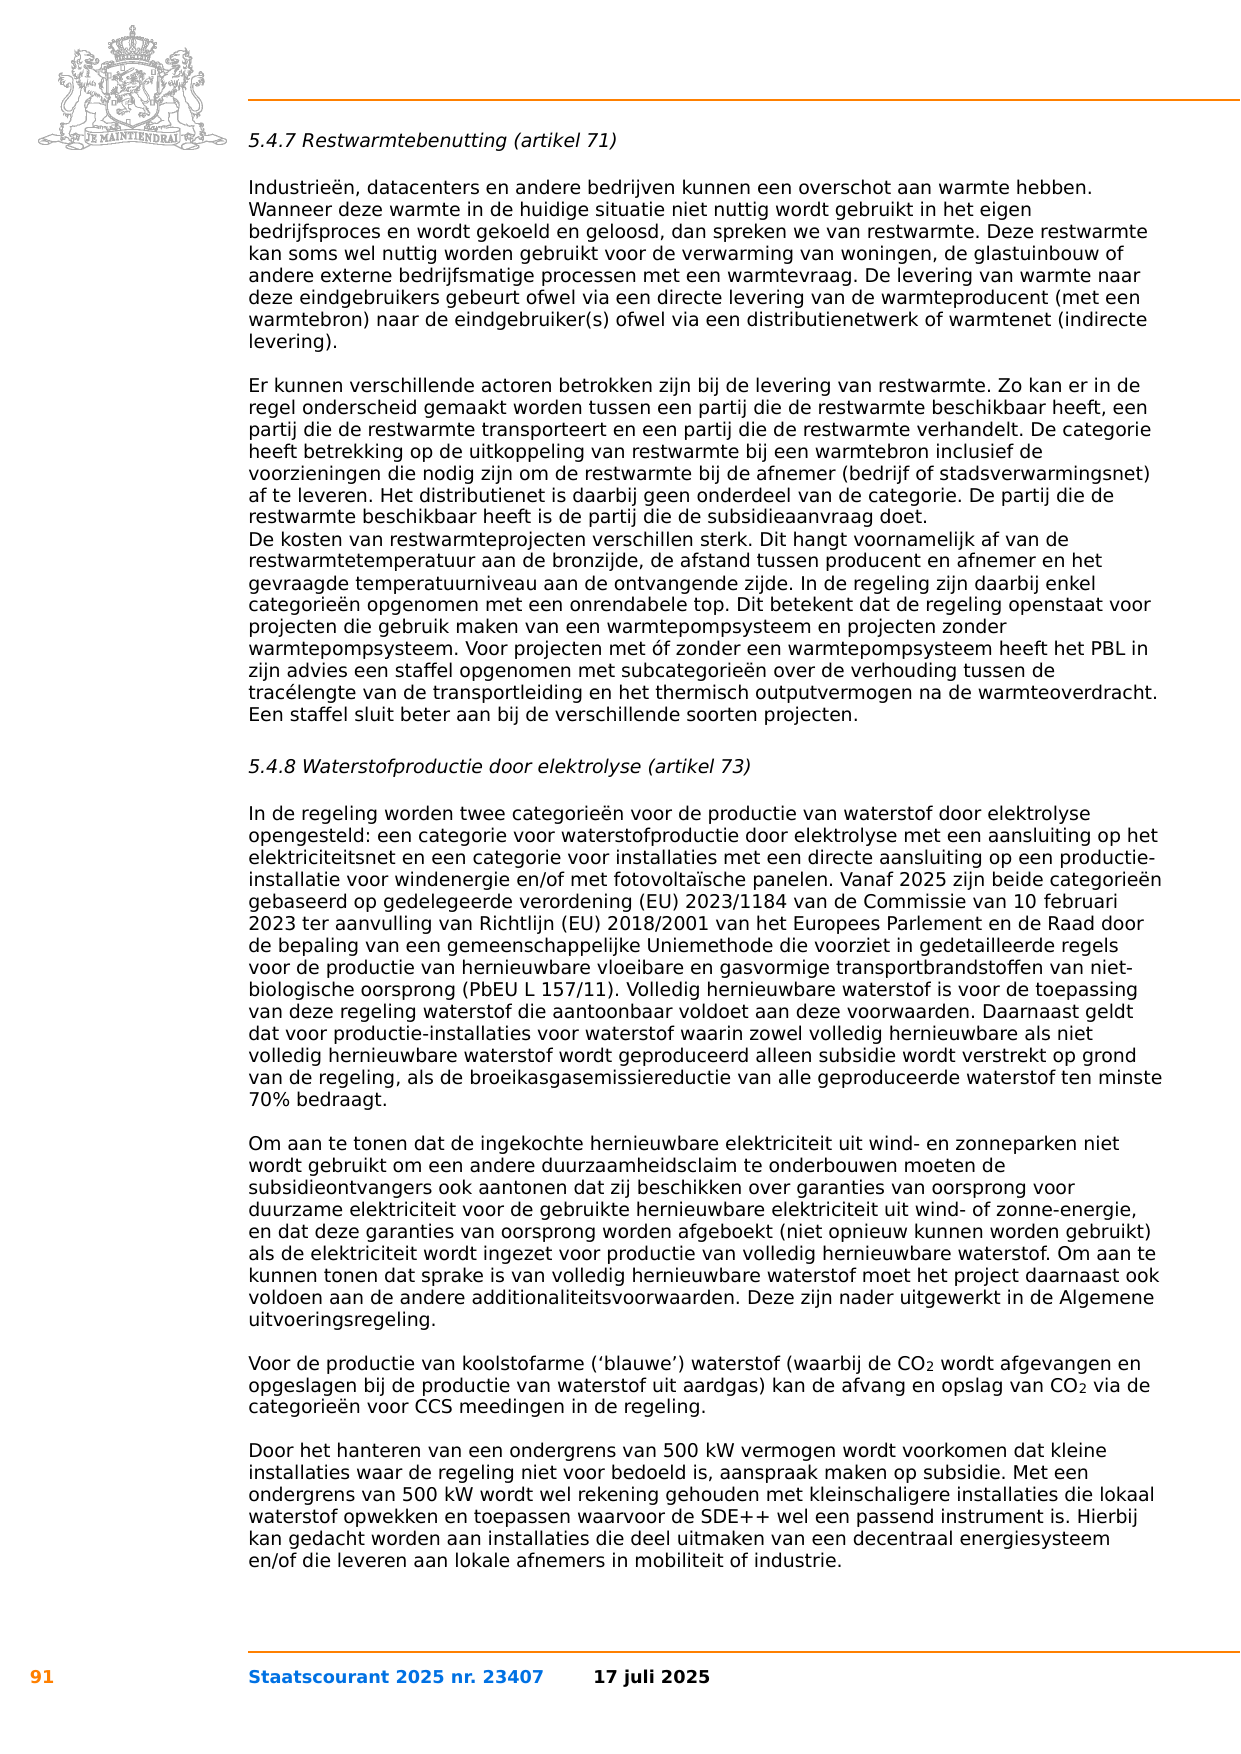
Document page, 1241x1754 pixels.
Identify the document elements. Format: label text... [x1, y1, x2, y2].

subtitle 5.4.8 Waterstofproductie door elektrolyse (artikel 73) [248, 756, 1163, 778]
text Voor de productie van koolstofarme (‘blauwe’) waterstof (waarbij de CO2 wordt afgevangen en opgeslagen bij de productie van waterstof uit aardgas) kan de afvang en opslag van CO2 via de categorieën voor CCS meedingen in de regeling. [248, 1352, 1163, 1418]
text In de regeling worden twee categorieën voor de productie van waterstof door elektrolyse opengesteld: een categorie voor waterstofproductie door elektrolyse met een aansluiting op het elektriciteitsnet en een categorie voor installaties met een directe aansluiting op een productie-installatie voor windenergie en/of met fotovoltaïsche panelen. Vanaf 2025 zijn beide categorieën gebaseerd op gedelegeerde verordening (EU) 2023/1184 van de Commissie van 10 februari 2023 ter aanvulling van Richtlijn (EU) 2018/2001 van het Europees Parlement en de Raad door de bepaling van een gemeenschappelijke Uniemethode die voorziet in gedetailleerde regels voor de productie van hernieuwbare vloeibare en gasvormige transportbrandstoffen van niet-biologische oorsprong (PbEU L 157/11). Volledig hernieuwbare waterstof is voor de toepassing van deze regeling waterstof die aantoonbaar voldoet aan deze voorwaarden. Daarnaast geldt dat voor productie-installaties voor waterstof waarin zowel volledig hernieuwbare als niet volledig hernieuwbare waterstof wordt geproduceerd alleen subsidie wordt verstrekt op grond van de regeling, als de broeikasgasemissiereductie van alle geproduceerde waterstof ten minste 70% bedraagt. [248, 803, 1163, 1111]
text Er kunnen verschillende actoren betrokken zijn bij de levering van restwarmte. Zo kan er in de regel onderscheid gemaakt worden tussen een partij die de restwarmte beschikbaar heeft, een partij die de restwarmte transporteert en een partij die de restwarmte verhandelt. De categorie heeft betrekking op de uitkoppeling van restwarmte bij een warmtebron inclusief de voorzieningen die nodig zijn om de restwarmte bij de afnemer (bedrijf of stadsverwarmingsnet) af te leveren. Het distributienet is daarbij geen onderdeel van de categorie. De partij die de restwarmte beschikbaar heeft is de partij die de subsidieaanvraag doet. [248, 374, 1163, 528]
text Door het hanteren van een ondergrens van 500 kW vermogen wordt voorkomen dat kleine installaties waar de regeling niet voor bedoeld is, aanspraak maken op subsidie. Met een ondergrens van 500 kW wordt wel rekening gehouden met kleinschaligere installaties die lokaal waterstof opwekken en toepassen waarvoor de SDE++ wel een passend instrument is. Hierbij kan gedacht worden aan installaties die deel uitmaken van een decentraal energiesysteem en/of die leveren aan lokale afnemers in mobiliteit of industrie. [248, 1440, 1163, 1572]
text Industrieën, datacenters en andere bedrijven kunnen een overschot aan warmte hebben. Wanneer deze warmte in de huidige situatie niet nuttig wordt gebruikt in het eigen bedrijfsproces en wordt gekoeld en geloosd, dan spreken we van restwarmte. Deze restwarmte kan soms wel nuttig worden gebruikt voor de verwarming van woningen, de glastuinbouw of andere externe bedrijfsmatige processen met een warmtevraag. De levering van warmte naar deze eindgebruikers gebeurt ofwel via een directe levering van de warmteproducent (met een warmtebron) naar de eindgebruiker(s) ofwel via een distributienetwerk of warmtenet (indirecte levering). [248, 177, 1163, 353]
subtitle 5.4.7 Restwarmtebenutting (artikel 71) [248, 130, 1163, 152]
text Om aan te tonen dat de ingekochte hernieuwbare elektriciteit uit wind- en zonneparken niet wordt gebruikt om een andere duurzaamheidsclaim te onderbouwen moeten de subsidieontvangers ook aantonen dat zij beschikken over garanties van oorsprong voor duurzame elektriciteit voor de gebruikte hernieuwbare elektriciteit uit wind- of zonne-energie, en dat deze garanties van oorsprong worden afgeboekt (niet opnieuw kunnen worden gebruikt) als de elektriciteit wordt ingezet voor productie van volledig hernieuwbare waterstof. Om aan te kunnen tonen dat sprake is van volledig hernieuwbare waterstof moet het project daarnaast ook voldoen aan de andere additionaliteitsvoorwaarden. Deze zijn nader uitgewerkt in de Algemene uitvoeringsregeling. [248, 1133, 1163, 1331]
picture [38, 25, 227, 150]
text De kosten van restwarmteprojecten verschillen sterk. Dit hangt voornamelijk af van de restwarmtetemperatuur aan de bronzijde, de afstand tussen producent en afnemer en het gevraagde temperatuurniveau aan de ontvangende zijde. In de regeling zijn daarbij enkel categorieën opgenomen met een onrendabele top. Dit betekent dat de regeling openstaat voor projecten die gebruik maken van een warmtepompsysteem en projecten zonder warmtepompsysteem. Voor projecten met óf zonder een warmtepompsysteem heeft het PBL in zijn advies een staffel opgenomen met subcategorieën over de verhouding tussen de tracélengte van de transportleiding en het thermisch outputvermogen na de warmteoverdracht. Een staffel sluit beter aan bij de verschillende soorten projecten. [248, 528, 1163, 726]
